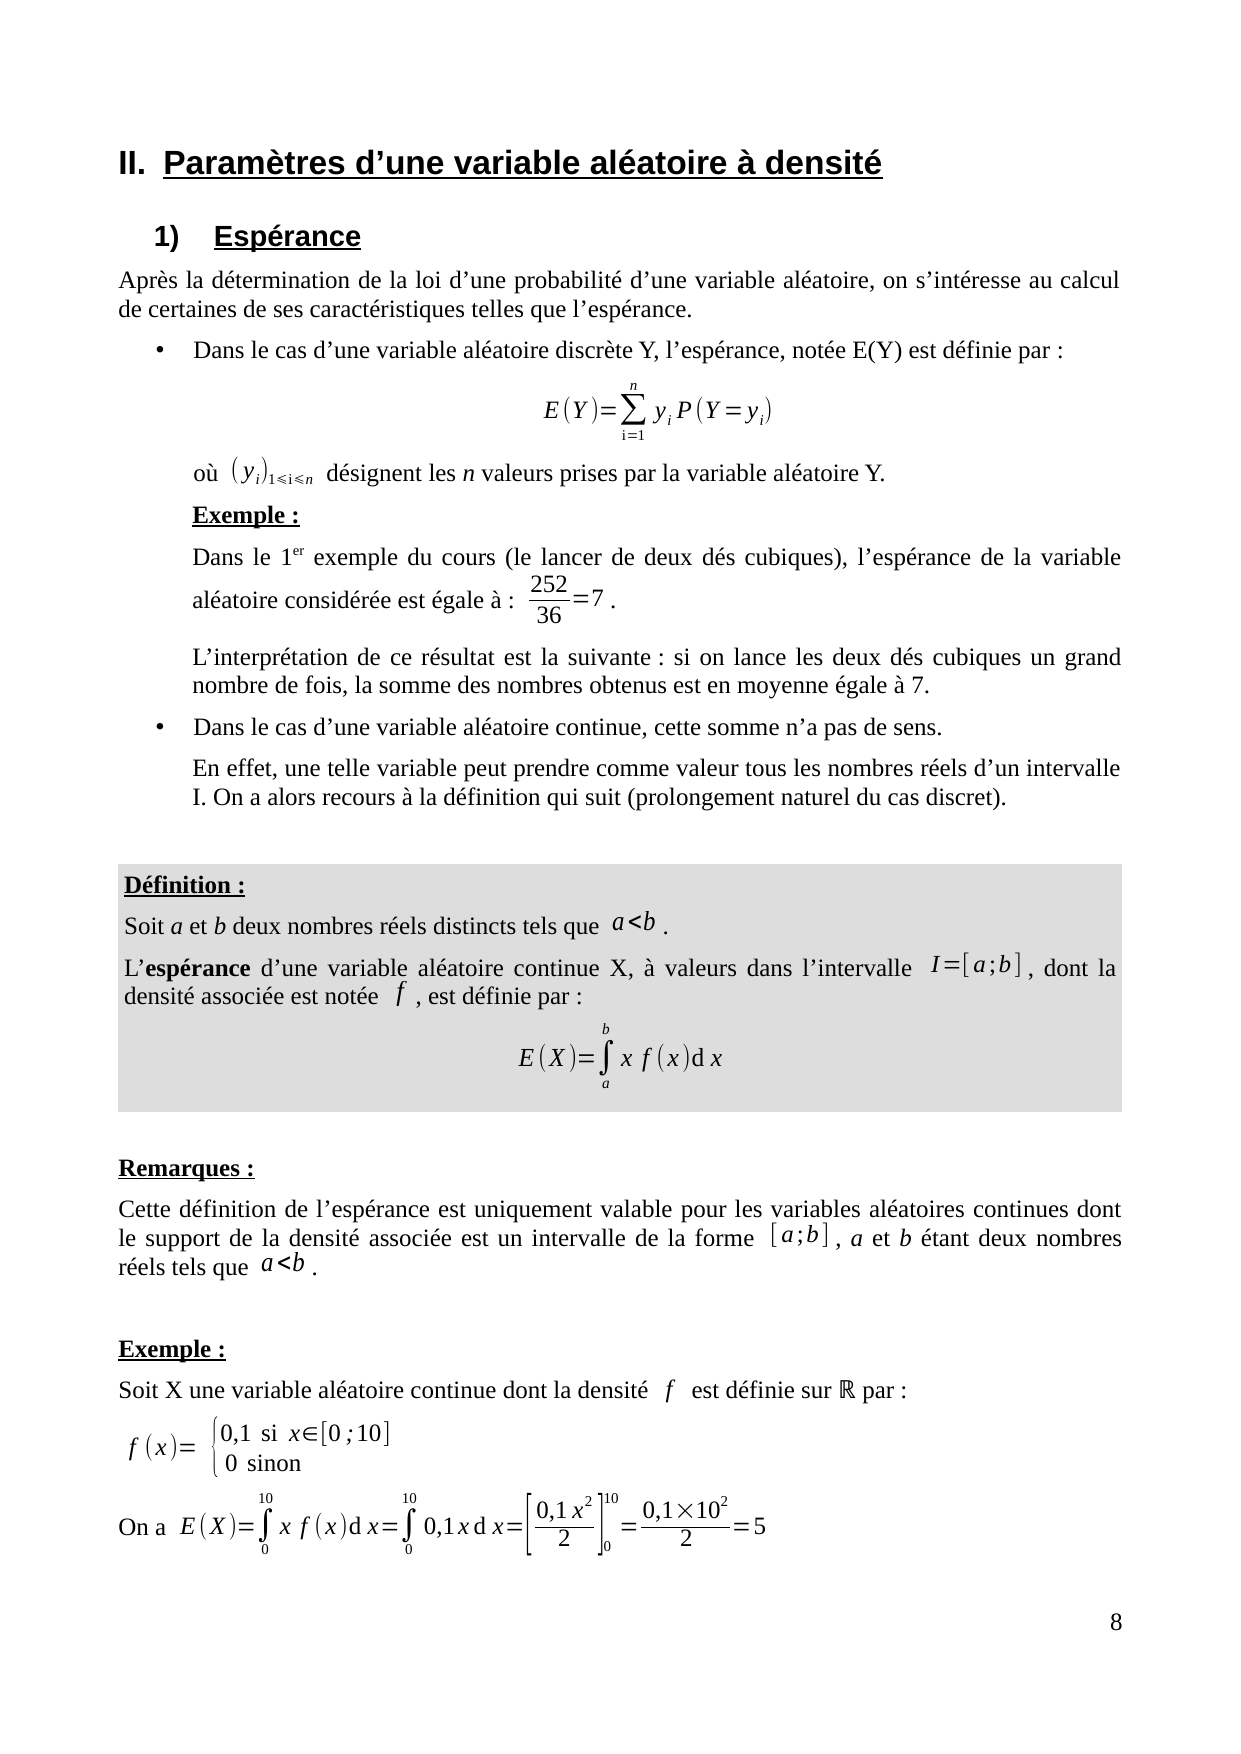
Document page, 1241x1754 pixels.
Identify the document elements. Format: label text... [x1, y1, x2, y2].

text Soit X une variable aléatoire continue dont la densité est définie sur ℝ par : [118, 1375, 1122, 1404]
text En effet, une telle variable peut prendre comme valeur tous les nombres réels d’un intervalle I. On a alors recours à la définition qui suit (prolongement naturel du cas discret). [192, 753, 1122, 811]
text Exemple : [192, 500, 1122, 529]
text Exemple : [118, 1334, 1122, 1363]
table_header Définition : Soit a et b deux nombres réels distincts tels que . L’espérance d’une variable aléatoire continue X, à valeurs dans l’intervalle , dont la densité associée est notée , est définie par : [118, 864, 1122, 1112]
text Après la détermination de la loi d’une probabilité d’une variable aléatoire, on s’intéresse au calcul de certaines de ses caractéristiques telles que l’espérance. [118, 265, 1122, 323]
list Dans le cas d’une variable aléatoire continue, cette somme n’a pas de sens. [156, 712, 1122, 741]
text Dans le 1er exemple du cours (le lancer de deux dés cubiques), l’espérance de la variable aléatoire considérée est égale à : . [192, 542, 1122, 629]
text On a [118, 1492, 1122, 1560]
text Cette définition de l’espérance est uniquement valable pour les variables aléatoires continues dont le support de la densité associée est un intervalle de la forme , a et b étant deux nombres réels tels que . [118, 1194, 1122, 1280]
list Dans le cas d’une variable aléatoire discrète Y, l’espérance, notée E(Y) est définie par : [156, 335, 1122, 364]
subtitle Espérance [153, 219, 1122, 253]
subtitle Paramètres d’une variable aléatoire à densité [118, 143, 1122, 182]
text Remarques : [118, 1153, 1122, 1182]
list où désignent les n valeurs prises par la variable aléatoire Y. [156, 456, 1122, 488]
text L’interprétation de ce résultat est la suivante : si on lance les deux dés cubiques un grand nombre de fois, la somme des nombres obtenus est en moyenne égale à 7. [192, 642, 1122, 699]
